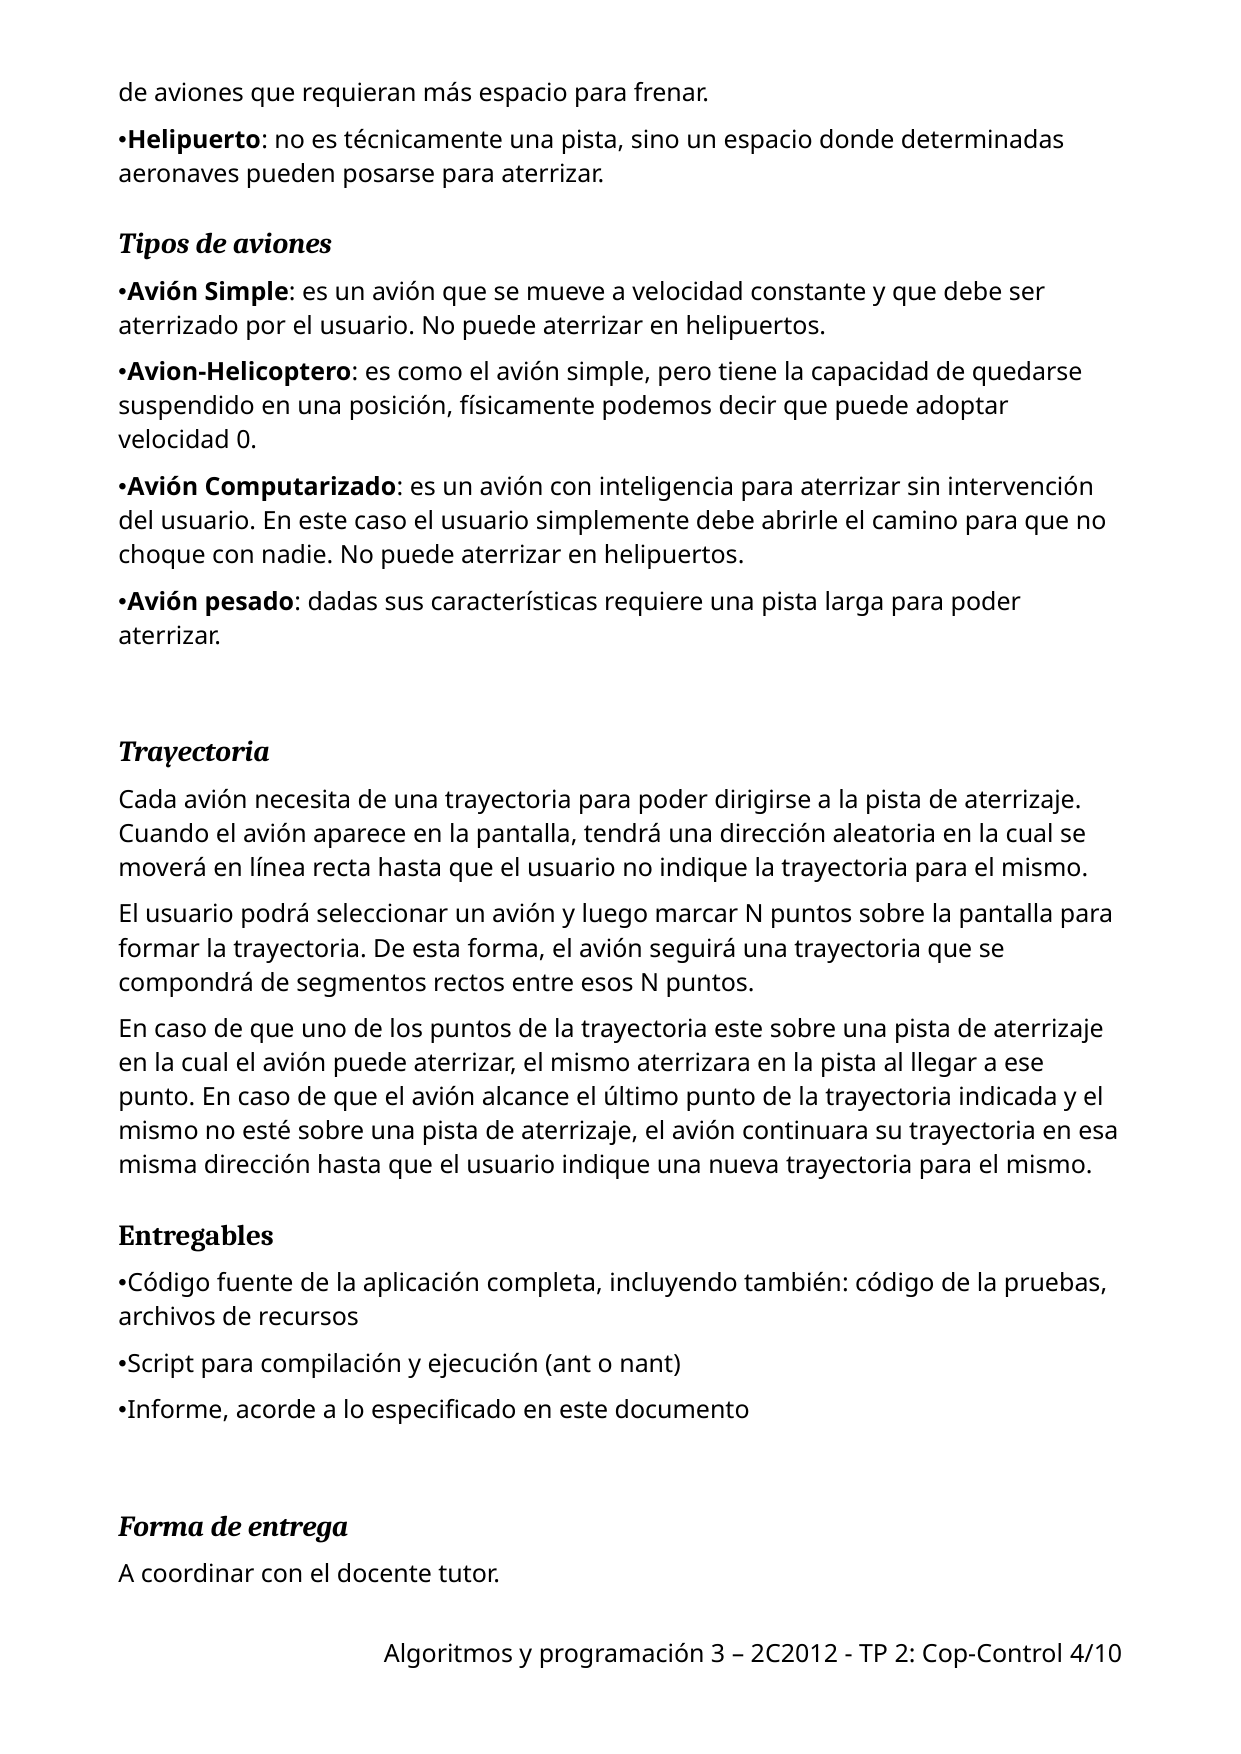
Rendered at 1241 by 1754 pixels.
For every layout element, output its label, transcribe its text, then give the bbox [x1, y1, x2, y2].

subtitle Forma de entrega [118, 1510, 1122, 1543]
subtitle Tipos de aviones [118, 227, 1122, 261]
list de aviones que requieran más espacio para frenar. [118, 75, 1122, 109]
list Helipuerto: no es técnicamente una pista, sino un espacio donde determinadas aeronaves pueden posarse para aterrizar. [118, 122, 1122, 190]
list Script para compilación y ejecución (ant o nant) [118, 1345, 1122, 1379]
text El usuario podrá seleccionar un avión y luego marcar N puntos sobre la pantalla para formar la trayectoria. De esta forma, el avión seguirá una trayectoria que se compondrá de segmentos rectos entre esos N puntos. [118, 896, 1122, 998]
list Avión pesado: dadas sus características requiere una pista larga para poder aterrizar. [118, 583, 1122, 651]
text A coordinar con el docente tutor. [118, 1556, 1122, 1590]
text Cada avión necesita de una trayectoria para poder dirigirse a la pista de aterrizaje. Cuando el avión aparece en la pantalla, tendrá una dirección aleatoria en la cual se moverá en línea recta hasta que el usuario no indique la trayectoria para el mismo. [118, 781, 1122, 884]
subtitle Trayectoria [118, 735, 1122, 769]
list Código fuente de la aplicación completa, incluyendo también: código de la pruebas, archivos de recursos [118, 1265, 1122, 1333]
list Avion-Helicoptero: es como el avión simple, pero tiene la capacidad de quedarse suspendido en una posición, físicamente podemos decir que puede adoptar velocidad 0. [118, 354, 1122, 456]
list Avión Computarizado: es un avión con inteligencia para aterrizar sin intervención del usuario. En este caso el usuario simplemente debe abrirle el camino para que no choque con nadie. No puede aterrizar en helipuertos. [118, 468, 1122, 571]
list Avión Simple: es un avión que se mueve a velocidad constante y que debe ser aterrizado por el usuario. No puede aterrizar en helipuertos. [118, 273, 1122, 341]
text En caso de que uno de los puntos de la trayectoria este sobre una pista de aterrizaje en la cual el avión puede aterrizar, el mismo aterrizara en la pista al llegar a ese punto. En caso de que el avión alcance el último punto de la trayectoria indicada y el mismo no esté sobre una pista de aterrizaje, el avión continuara su trayectoria en esa misma dirección hasta que el usuario indique una nueva trayectoria para el mismo. [118, 1011, 1122, 1181]
list Informe, acorde a lo especificado en este documento [118, 1392, 1122, 1426]
subtitle Entregables [118, 1219, 1122, 1252]
